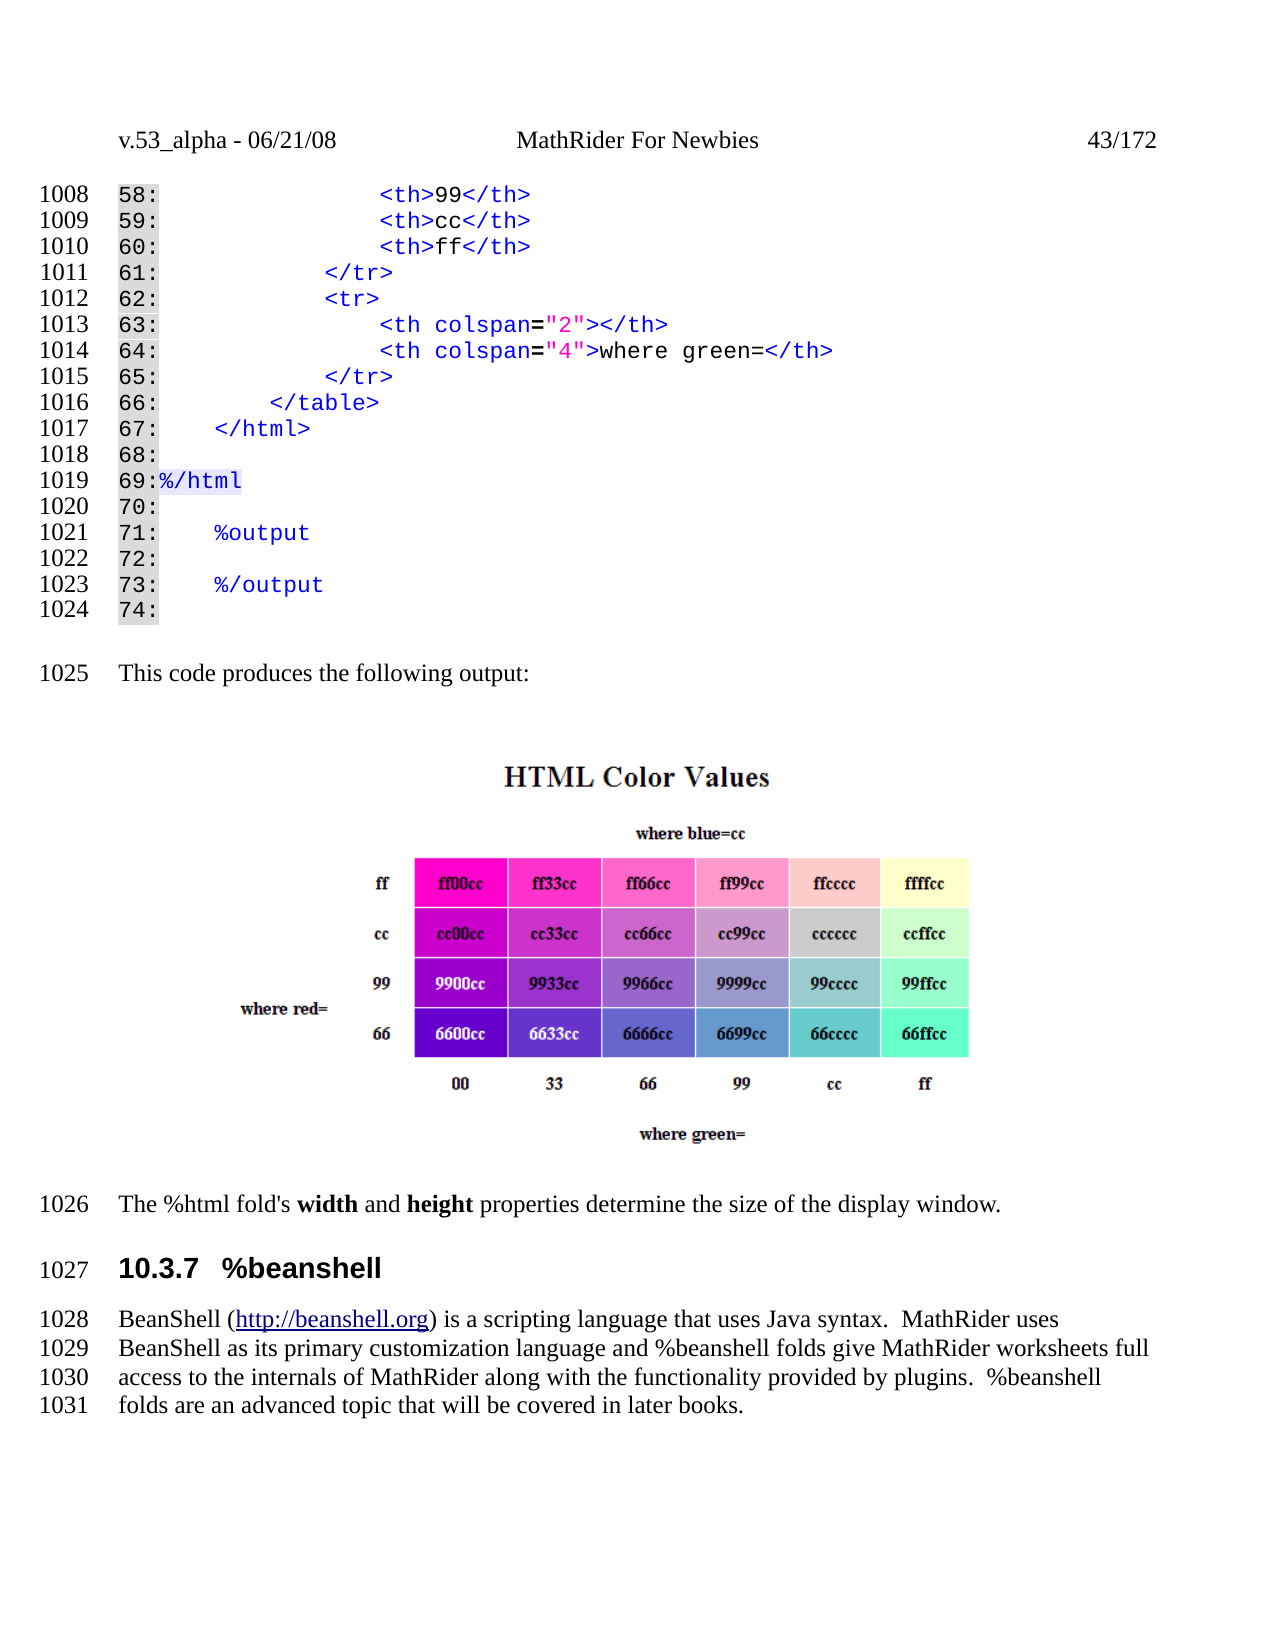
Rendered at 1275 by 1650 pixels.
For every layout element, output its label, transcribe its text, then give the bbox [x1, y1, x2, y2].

text 64: <th colspan="4">where green=</th> [118, 339, 1157, 365]
text This code produces the following output: [118, 658, 1157, 687]
text 71: %output [118, 521, 1157, 547]
text 67: </html> [118, 417, 1157, 443]
text 60: <th>ff</th> [118, 236, 1157, 262]
subtitle %beanshell [118, 1251, 1157, 1284]
text 69:%/html [118, 469, 1157, 495]
picture [216, 738, 1059, 1190]
text 62: <tr> [118, 288, 1157, 313]
text 70: [118, 495, 1157, 521]
text 58: <th>99</th> [118, 184, 1157, 210]
text 61: </tr> [118, 262, 1157, 288]
text 66: </table> [118, 391, 1157, 417]
text BeanShell (http://beanshell.org) is a scripting language that uses Java syntax. MathRider uses BeanShell as its primary customization language and %beanshell folds give MathRider worksheets full access to the internals of MathRider along with the functionality provided by plugins. %beanshell folds are an advanced topic that will be covered in later books. [118, 1304, 1157, 1419]
text 65: </tr> [118, 365, 1157, 391]
text 63: <th colspan="2"></th> [118, 313, 1157, 339]
text 72: [118, 547, 1157, 573]
text 73: %/output [118, 573, 1157, 599]
text The %html fold's width and height properties determine the size of the display window. [118, 1190, 1157, 1218]
text 68: [118, 443, 1157, 469]
text 59: <th>cc</th> [118, 210, 1157, 236]
text 74: [118, 599, 1157, 625]
